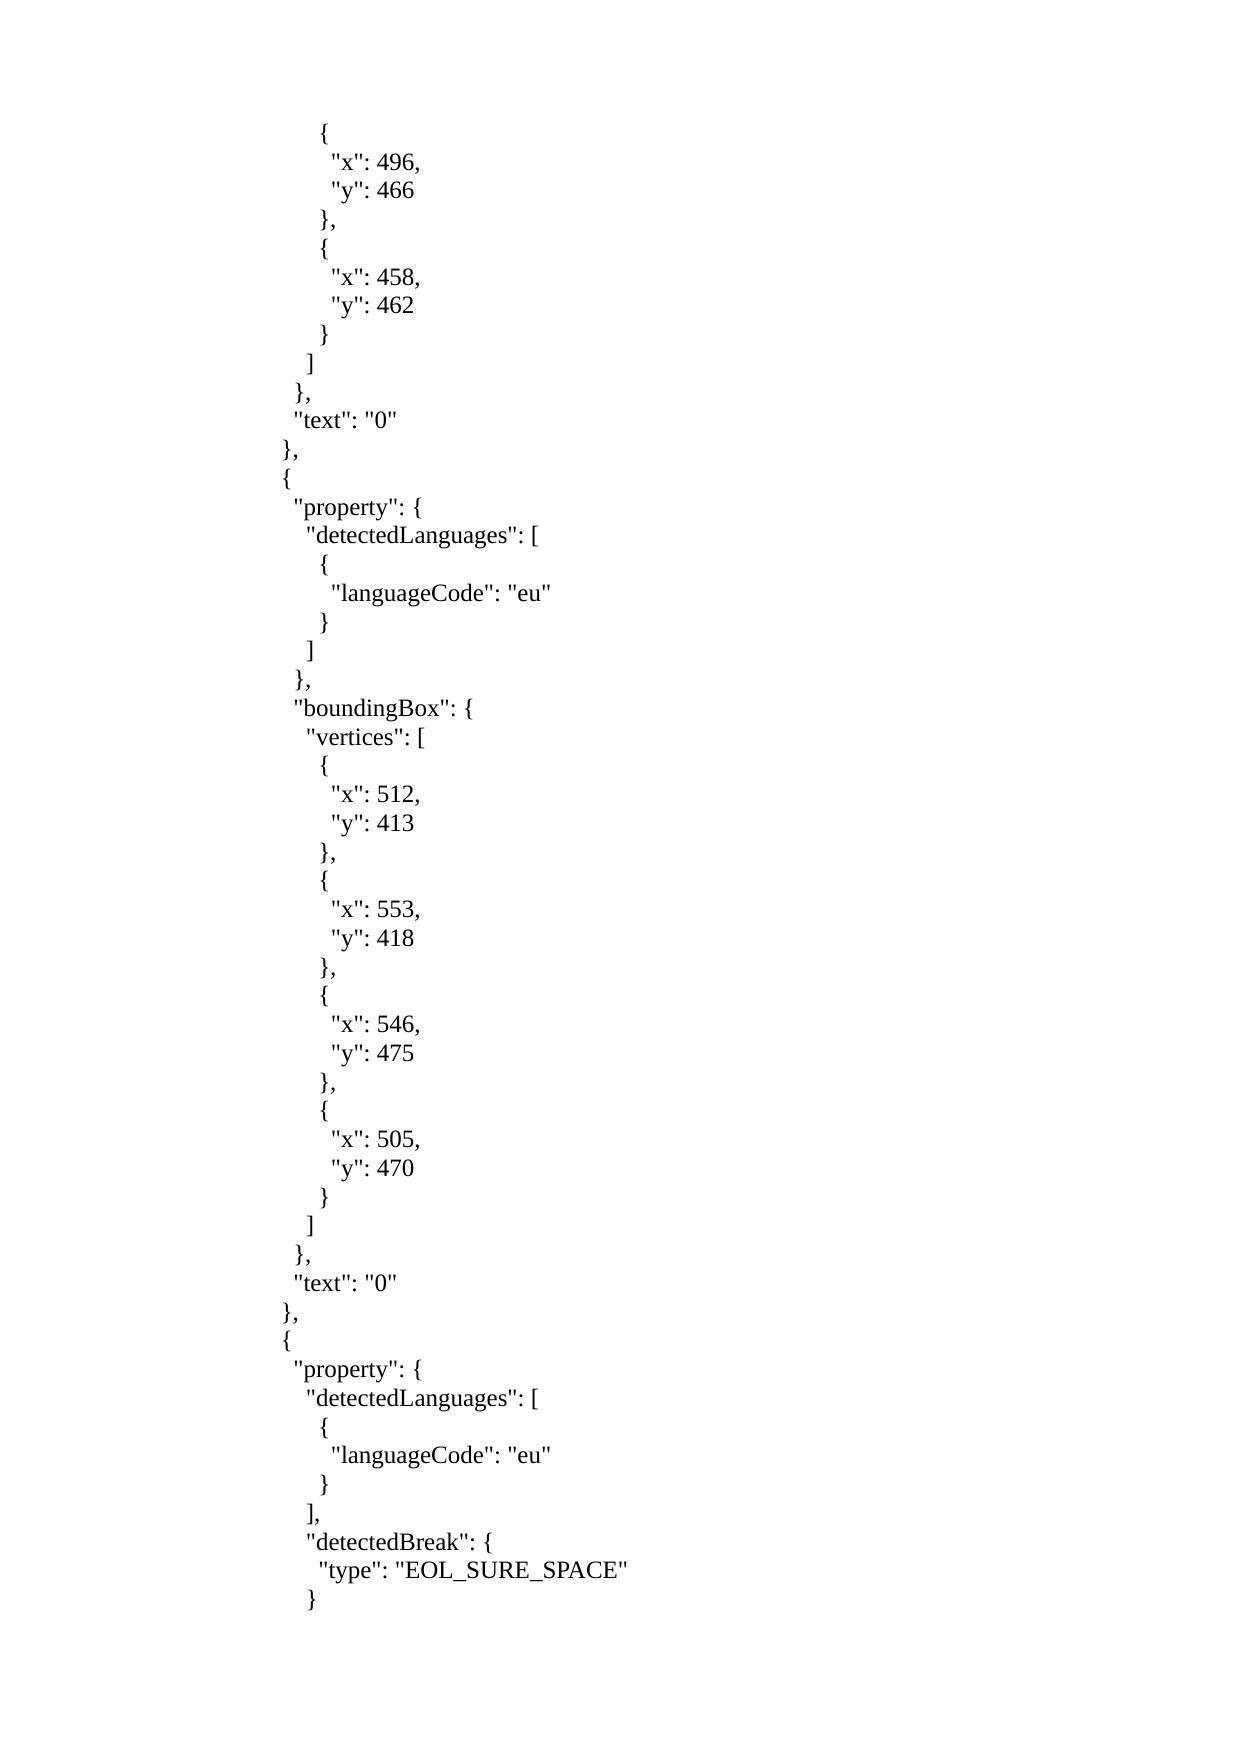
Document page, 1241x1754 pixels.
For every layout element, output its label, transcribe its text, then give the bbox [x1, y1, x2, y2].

text { [118, 1412, 1122, 1441]
text { [118, 549, 1122, 578]
text "detectedLanguages": [ [118, 521, 1122, 549]
text }, [118, 377, 1122, 406]
text } [118, 1182, 1122, 1211]
text { [118, 233, 1122, 262]
text "languageCode": "eu" [118, 578, 1122, 607]
text "y": 475 [118, 1038, 1122, 1067]
text "vertices": [ [118, 722, 1122, 751]
text "property": { [118, 1354, 1122, 1383]
text }, [118, 952, 1122, 981]
text ] [118, 348, 1122, 377]
text "property": { [118, 492, 1122, 521]
text }, [118, 664, 1122, 693]
text { [118, 118, 1122, 147]
text } [118, 1584, 1122, 1613]
text "boundingBox": { [118, 693, 1122, 722]
text ], [118, 1498, 1122, 1527]
text "x": 505, [118, 1124, 1122, 1153]
text }, [118, 204, 1122, 233]
text }, [118, 1067, 1122, 1096]
text "x": 553, [118, 894, 1122, 923]
text } [118, 319, 1122, 348]
text "x": 496, [118, 147, 1122, 176]
text }, [118, 837, 1122, 866]
text "y": 470 [118, 1153, 1122, 1182]
text "y": 413 [118, 808, 1122, 837]
text }, [118, 1239, 1122, 1268]
text "x": 546, [118, 1009, 1122, 1038]
text "y": 462 [118, 291, 1122, 319]
text { [118, 1326, 1122, 1354]
text { [118, 866, 1122, 894]
text "detectedBreak": { [118, 1527, 1122, 1556]
text } [118, 1469, 1122, 1498]
text "languageCode": "eu" [118, 1441, 1122, 1469]
text ] [118, 1211, 1122, 1239]
text "y": 418 [118, 923, 1122, 952]
text }, [118, 1297, 1122, 1326]
text "text": "0" [118, 1268, 1122, 1297]
text "type": "EOL_SURE_SPACE" [118, 1556, 1122, 1584]
text "x": 512, [118, 779, 1122, 808]
text { [118, 981, 1122, 1009]
text "x": 458, [118, 262, 1122, 291]
text "y": 466 [118, 176, 1122, 204]
text { [118, 751, 1122, 779]
text ] [118, 636, 1122, 664]
text { [118, 463, 1122, 492]
text "detectedLanguages": [ [118, 1383, 1122, 1412]
text "text": "0" [118, 406, 1122, 434]
text } [118, 607, 1122, 636]
text { [118, 1096, 1122, 1124]
text }, [118, 434, 1122, 463]
